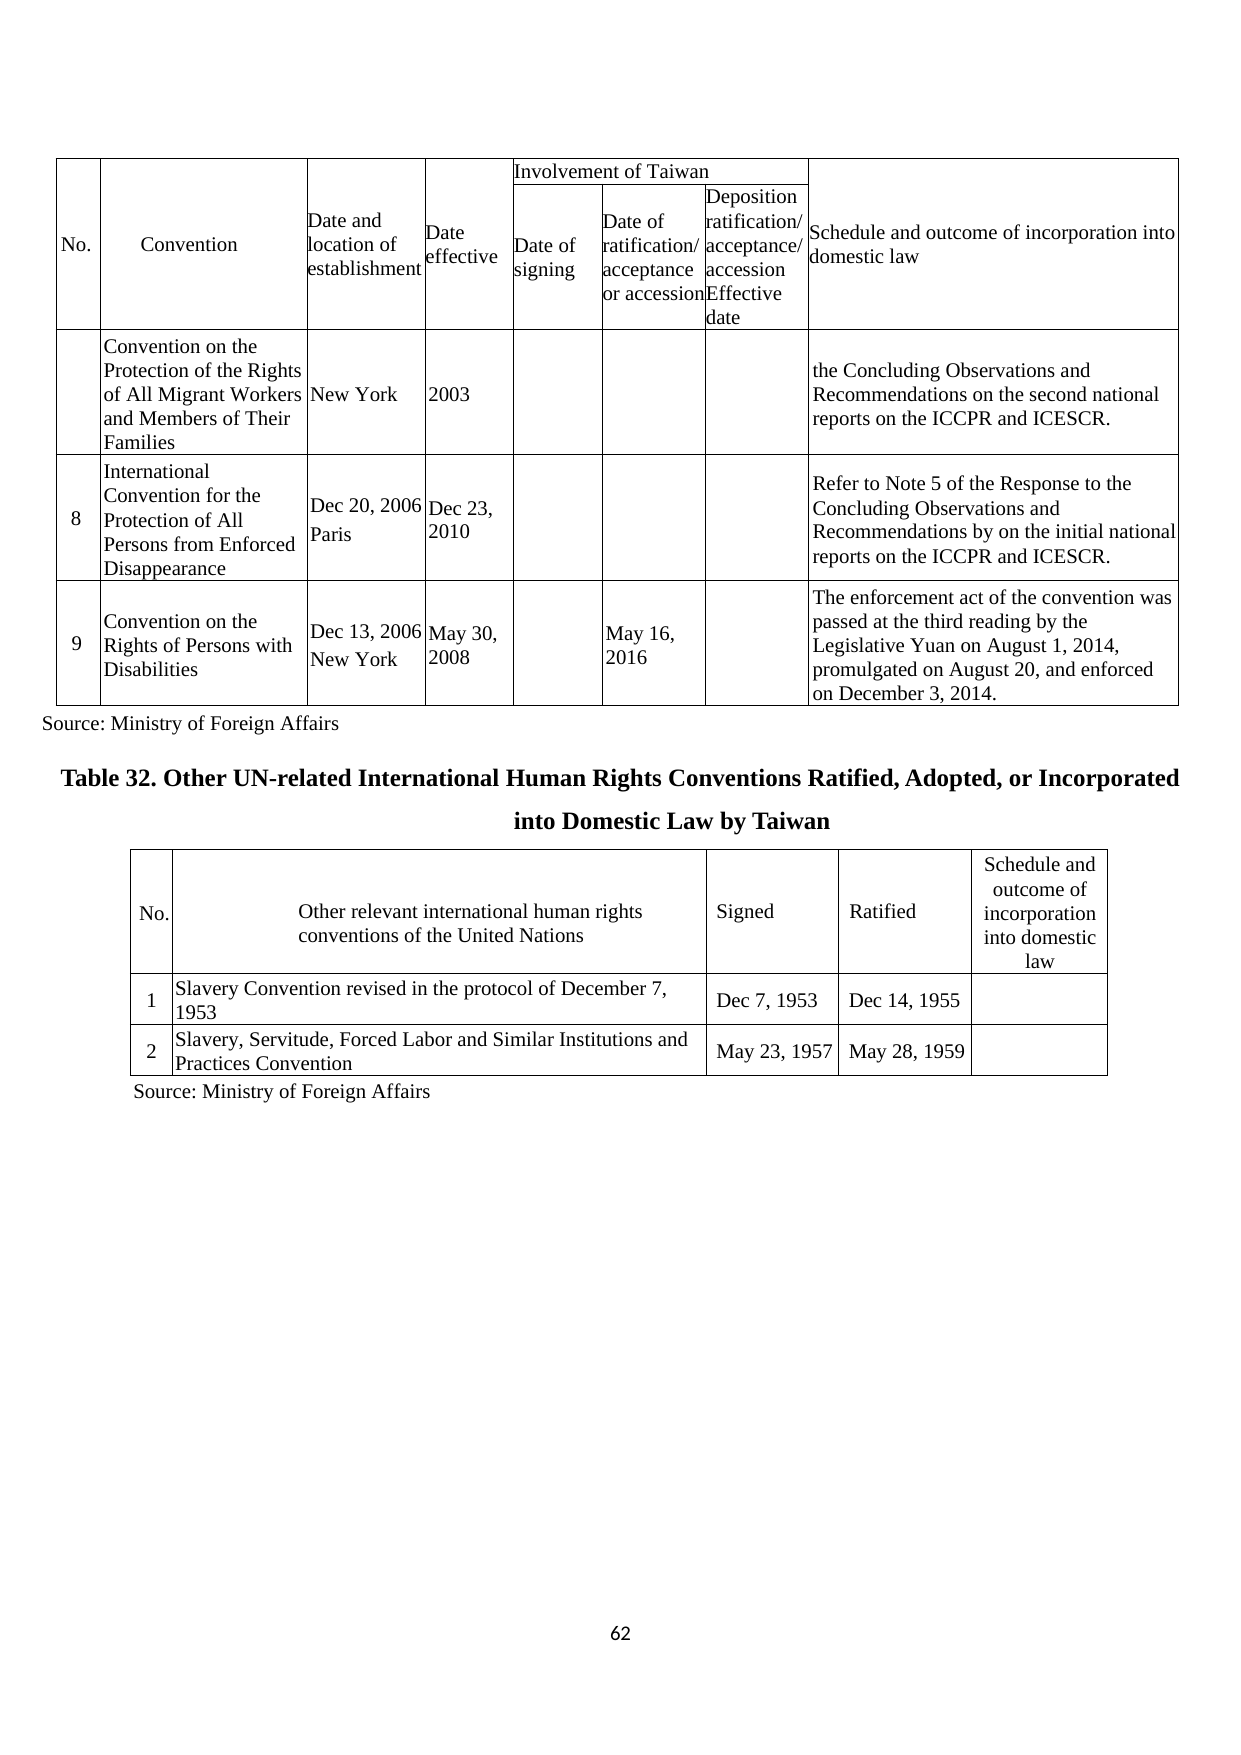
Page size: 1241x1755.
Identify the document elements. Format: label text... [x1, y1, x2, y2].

table_header Date effective [426, 159, 513, 329]
table_cell Dec 13, 2006 New York [308, 581, 425, 705]
table_header No. [57, 159, 100, 329]
table_cell the Concluding Observations and Recommendations on the second national reports on the ICCPR and ICESCR. [809, 330, 1178, 454]
table_header Involvement of Taiwan [514, 159, 808, 183]
table_cell [514, 455, 602, 580]
table_cell Convention on the Rights of Persons with Disabilities [101, 581, 307, 705]
table_header Schedule and outcome of incorporation into domestic law [972, 850, 1107, 973]
table_cell [706, 330, 808, 454]
table_header Convention [101, 159, 307, 329]
table_cell May 30, 2008 [426, 581, 513, 705]
table_cell Dec 7, 1953 [707, 974, 838, 1024]
table_cell Deposition ratification/acceptance/accession Effective date [706, 185, 808, 329]
table_cell May 28, 1959 [839, 1025, 971, 1075]
table_header Signed [707, 850, 838, 973]
table_cell 2003 [426, 330, 513, 454]
table_cell May 16, 2016 [603, 581, 705, 705]
table_cell New York [308, 330, 425, 454]
table_cell [514, 330, 602, 454]
table_cell Refer to Note 5 of the Response to the Concluding Observations and Recommendations by on the initial national reports on the ICCPR and ICESCR. [809, 455, 1178, 580]
table_cell 8 [57, 455, 100, 580]
table_header Date and location of establishment [308, 159, 425, 329]
table_cell Convention on the Protection of the Rights of All Migrant Workers and Members of Their Families [101, 330, 307, 454]
table_cell [706, 455, 808, 580]
table_cell Dec 14, 1955 [839, 974, 971, 1024]
table_cell [57, 330, 100, 454]
table_cell 1 [131, 974, 172, 1024]
table_cell Date of ratification/acceptance or accession [603, 185, 705, 329]
table_cell [972, 1025, 1107, 1075]
table_cell Dec 23, 2010 [426, 455, 513, 580]
table_cell [514, 581, 602, 705]
table_cell [706, 581, 808, 705]
table_cell [603, 455, 705, 580]
table_cell Slavery Convention revised in the protocol of December 7, 1953 [173, 974, 706, 1024]
table_cell 9 [57, 581, 100, 705]
table_cell [603, 330, 705, 454]
table_cell The enforcement act of the convention was passed at the third reading by the Legislative Yuan on August 1, 2014, promulgated on August 20, and enforced on December 3, 2014. [809, 581, 1178, 705]
table_cell May 23, 1957 [707, 1025, 838, 1075]
text Source: Ministry of Foreign Affairs [133, 1079, 1199, 1103]
table_cell Dec 20, 2006 Paris [308, 455, 425, 580]
table_header Ratified [839, 850, 971, 973]
table_header Other relevant international human rights conventions of the United Nations [173, 850, 706, 973]
table_header No. [131, 850, 172, 973]
table_cell Slavery, Servitude, Forced Labor and Similar Institutions and Practices Convention [173, 1025, 706, 1075]
text Table 32. Other UN-related International Human Rights Conventions Ratified, Adopted, or Incorporated into Domestic Law by Taiwan [42, 763, 1199, 835]
table_header Schedule and outcome of incorporation into domestic law [809, 159, 1178, 329]
table_cell International Convention for the Protection of All Persons from Enforced Disappearance [101, 455, 307, 580]
table_cell [972, 974, 1107, 1024]
table_cell 2 [131, 1025, 172, 1075]
text Source: Ministry of Foreign Affairs [42, 711, 1199, 735]
table_cell Date of signing [514, 185, 602, 329]
